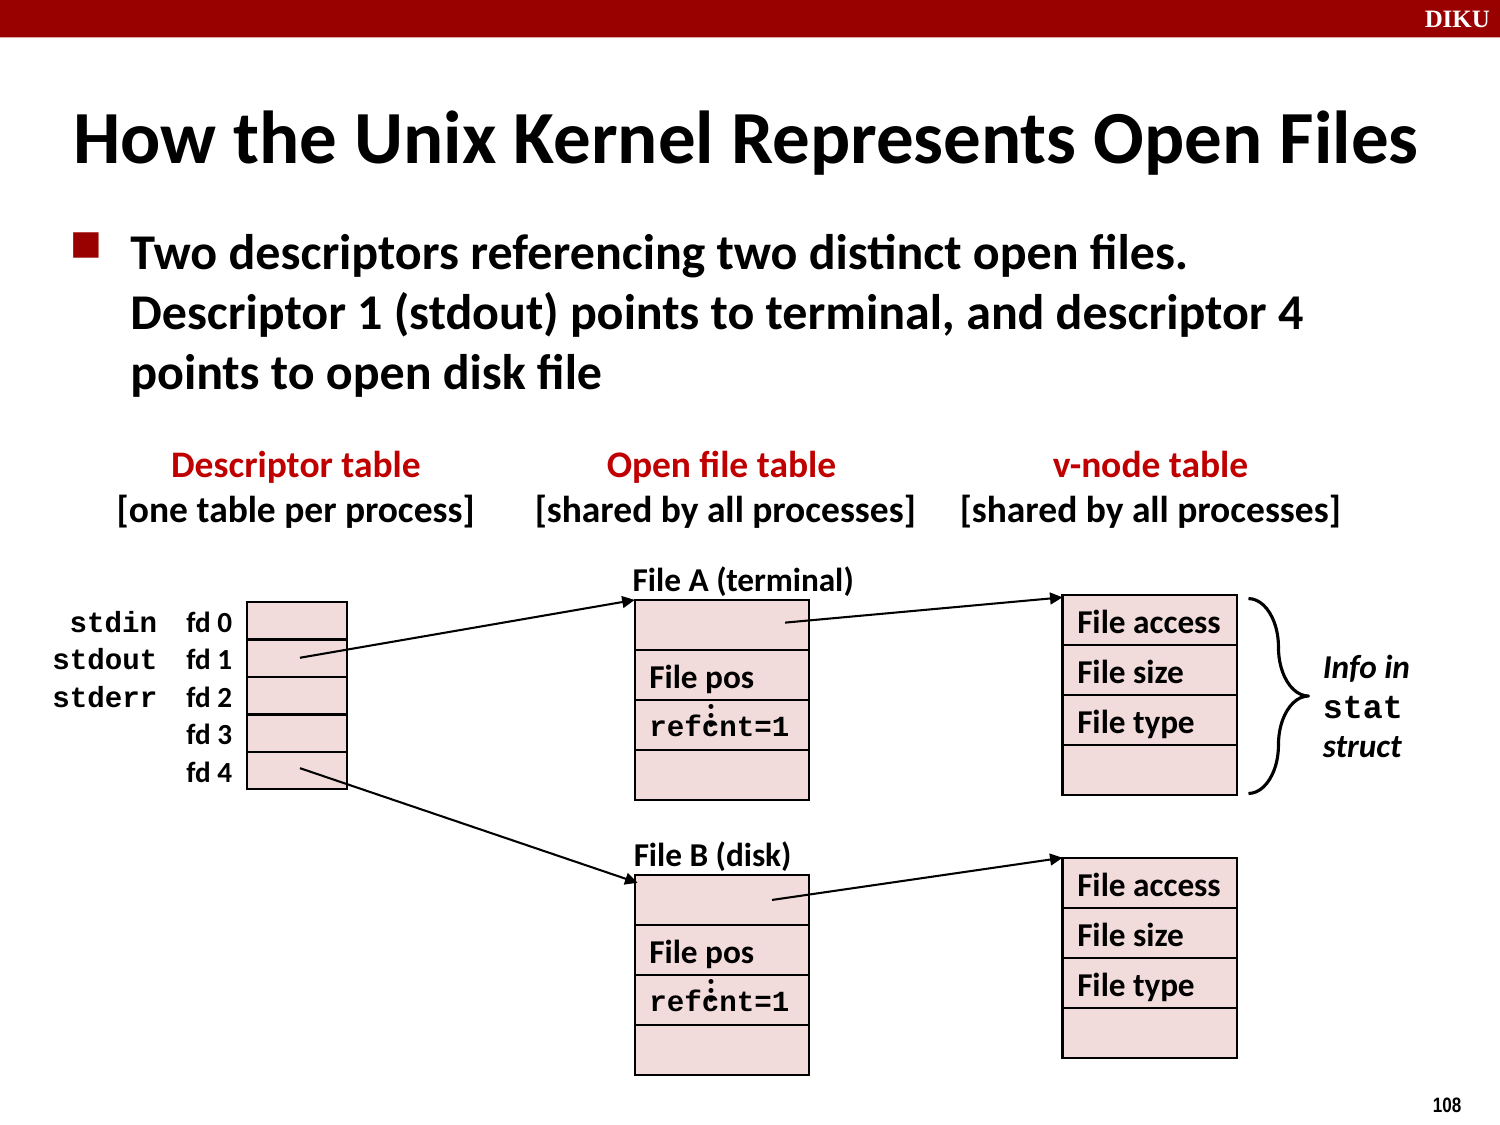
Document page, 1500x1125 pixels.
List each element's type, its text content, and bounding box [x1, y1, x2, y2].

text_box Descriptor table [one table per process] [101, 432, 491, 538]
text_box [634, 605, 810, 650]
text_box [634, 875, 810, 925]
text_box Open file table [shared by all processes] [520, 432, 932, 538]
text_box fd 4 [147, 752, 247, 790]
text_box refcnt=1 [634, 975, 810, 1025]
text_box [247, 602, 347, 790]
text_box File size [1062, 645, 1238, 695]
text_box refcnt=1 [634, 699, 810, 750]
text_box File pos [634, 925, 810, 975]
text_box ... [634, 1025, 810, 1075]
text_box stdin [54, 595, 173, 646]
text_box File access [1062, 595, 1238, 645]
text_box File type [1062, 695, 1238, 746]
text_box ... [1062, 746, 1238, 796]
text_box File size [1062, 907, 1238, 957]
text_box ... [634, 750, 810, 800]
text_box Two descriptors referencing two distinct open files. Descriptor 1 (stdout) points to terminal, and descriptor 4 points to open disk file [59, 212, 1423, 425]
text_box fd 1 [173, 639, 247, 677]
text_box File pos [634, 650, 810, 699]
text_box v-node table [shared by all processes] [945, 432, 1357, 538]
text_box File B (disk) [618, 825, 807, 880]
text_box Info in stat struct [1308, 637, 1459, 772]
text_box fd 0 [173, 602, 247, 639]
text_box stdout [37, 632, 173, 683]
text_box File access [1062, 857, 1238, 907]
text_box ... [1062, 1008, 1238, 1058]
text_box File type [1062, 957, 1238, 1008]
text_box fd 3 [147, 714, 247, 752]
text_box fd 2 [173, 677, 247, 714]
text_box stderr [37, 683, 173, 721]
text_box File A (terminal) [617, 550, 870, 605]
text_box How the Unix Kernel Represents Open Files [58, 71, 1488, 197]
